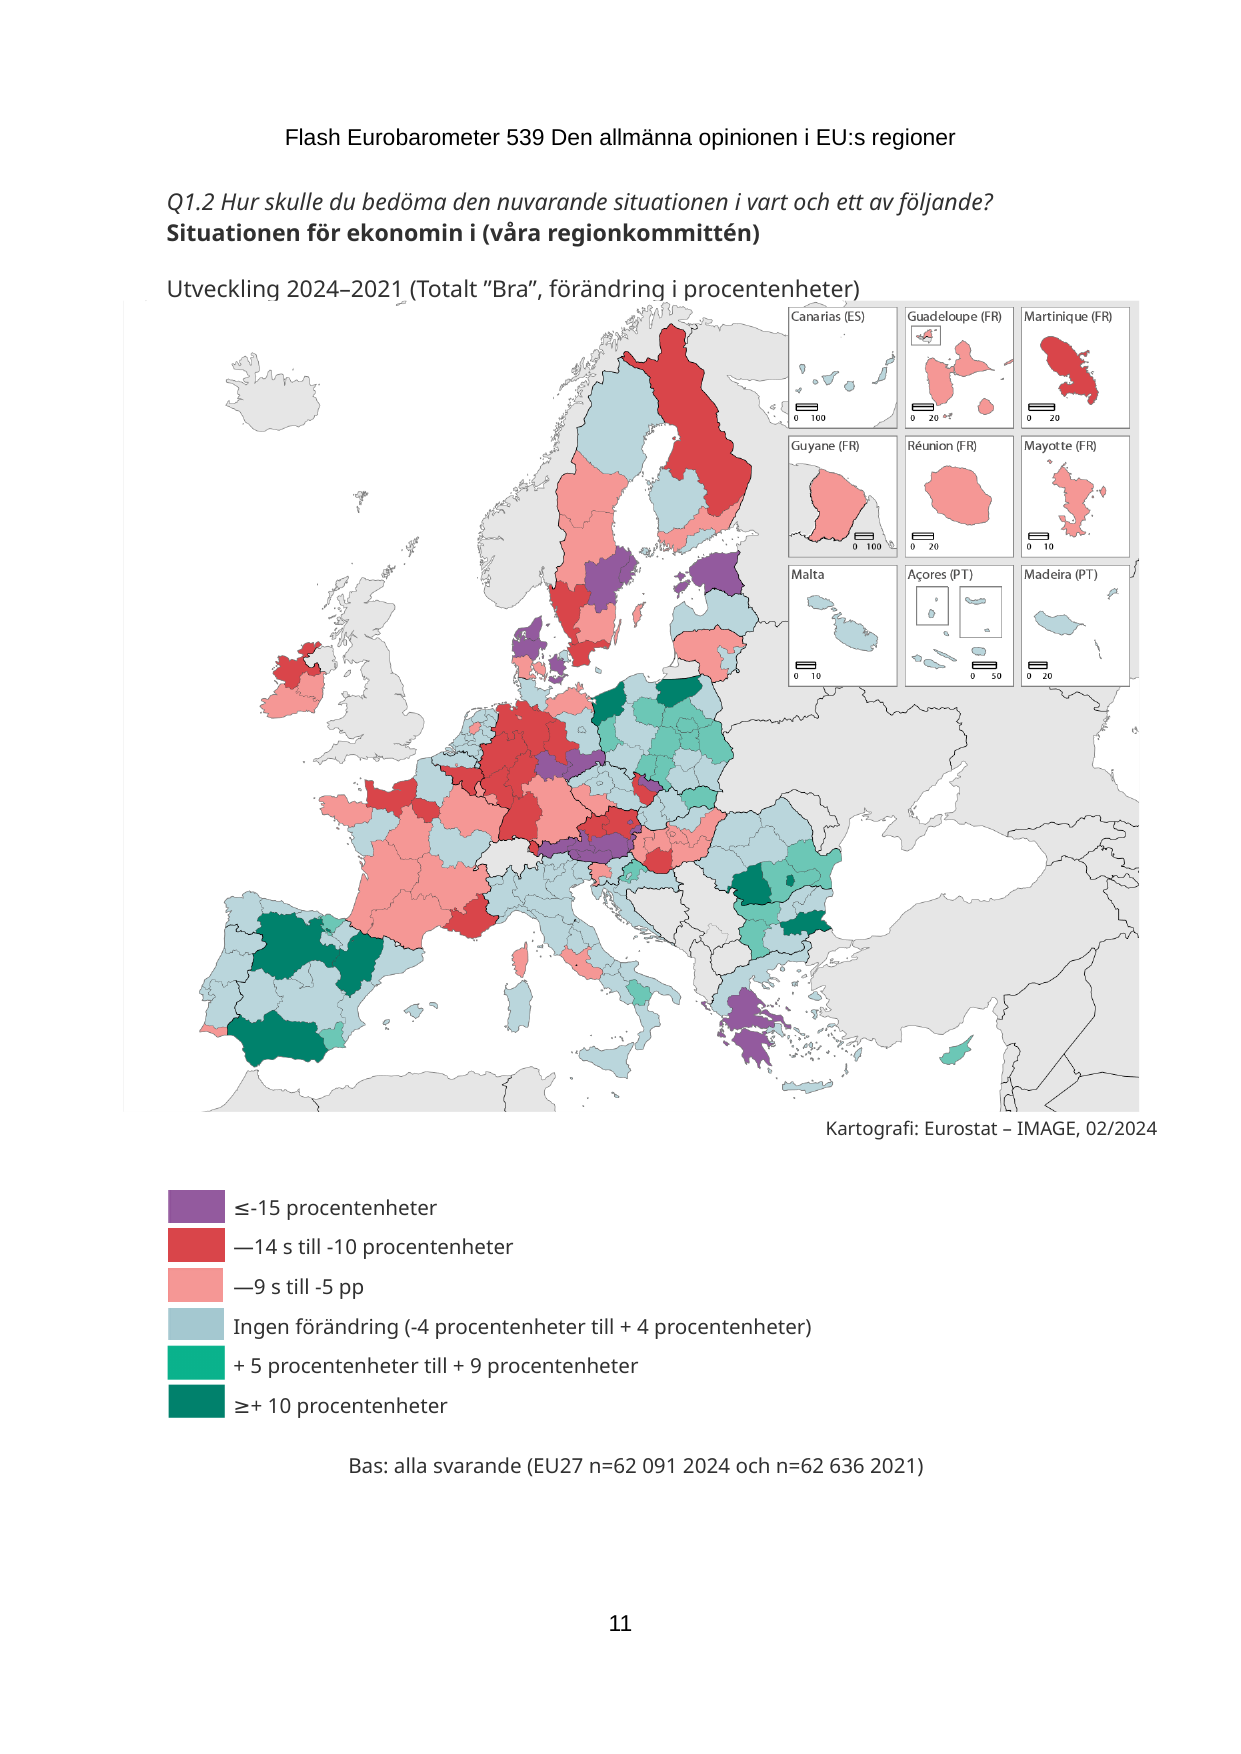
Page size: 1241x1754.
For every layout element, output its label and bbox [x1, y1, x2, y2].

picture [169, 1385, 224, 1417]
picture [168, 1346, 224, 1379]
picture [168, 1228, 225, 1262]
picture [118, 298, 1142, 1115]
picture [168, 1190, 225, 1223]
picture [168, 1268, 223, 1302]
picture [168, 1308, 224, 1340]
